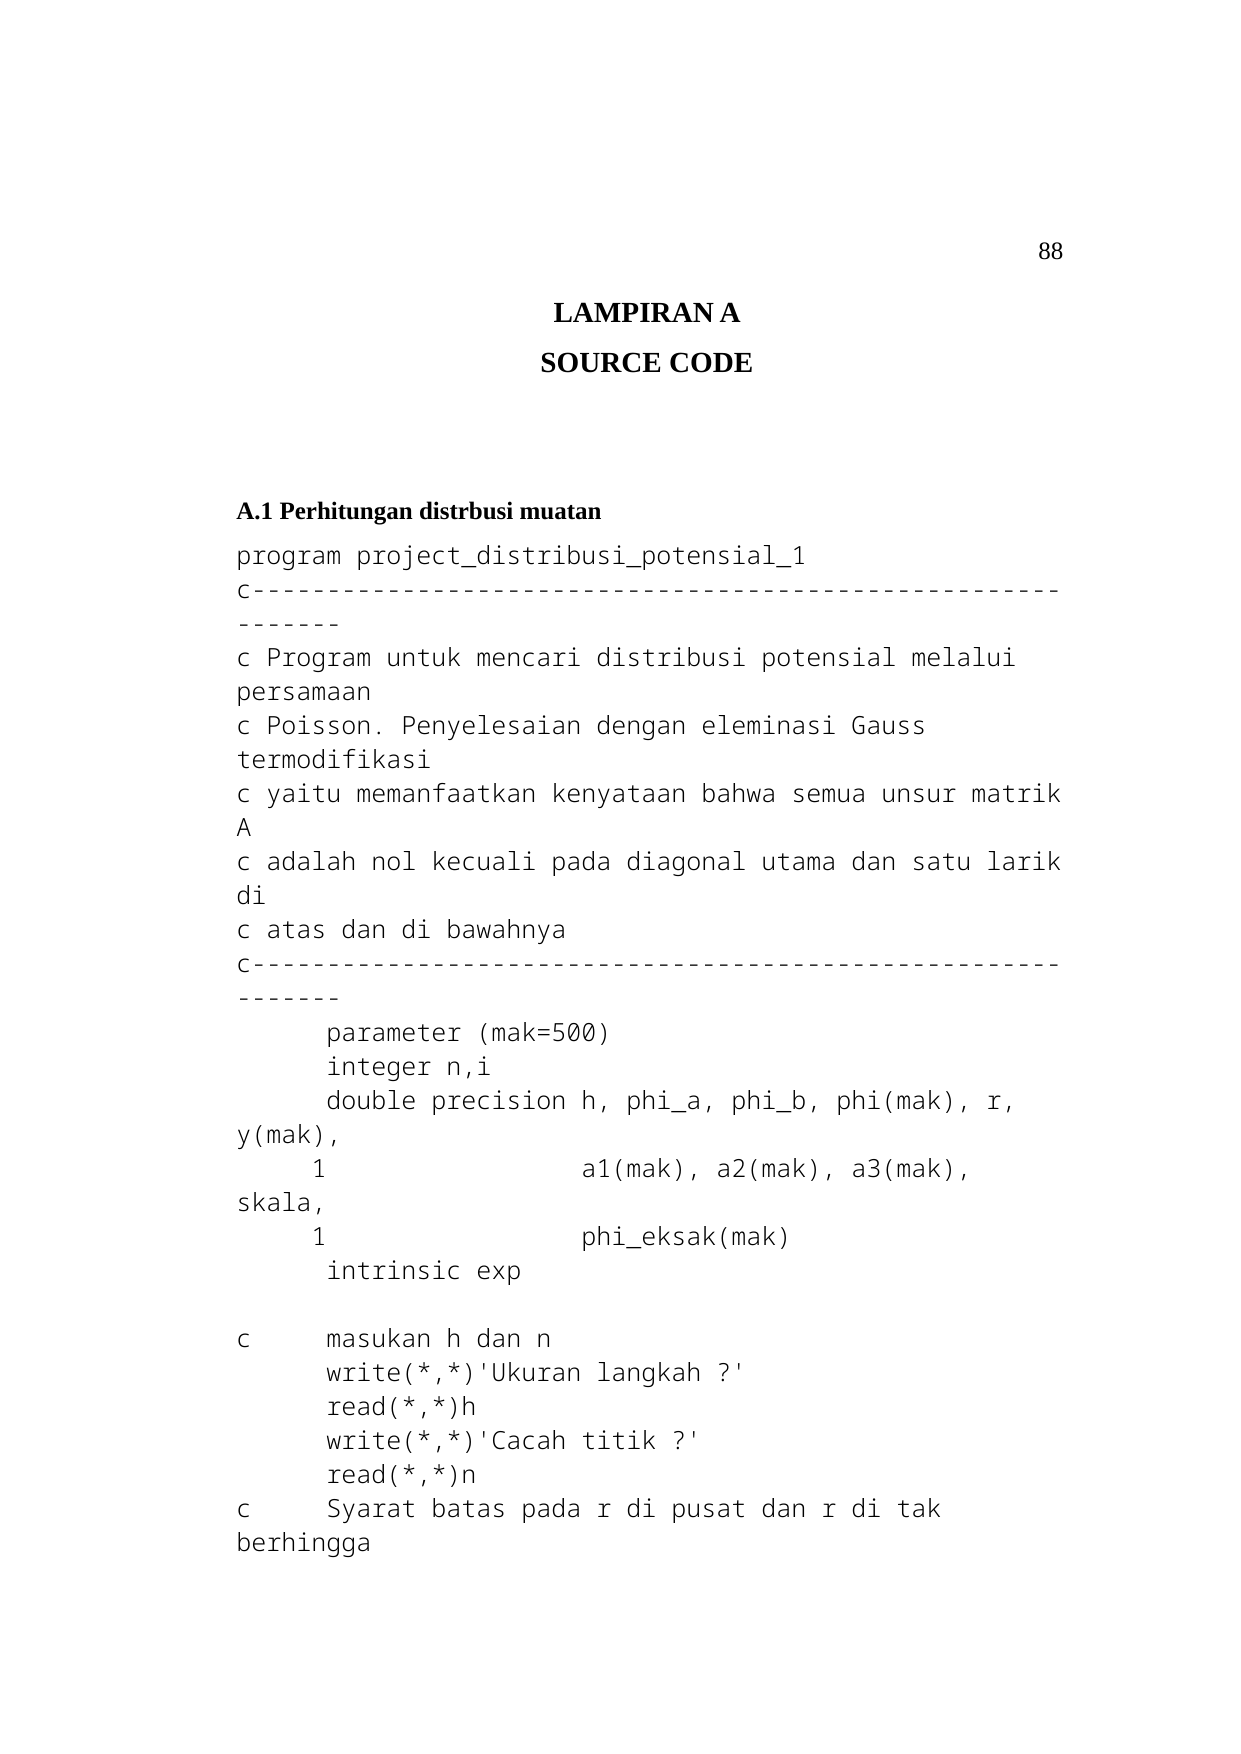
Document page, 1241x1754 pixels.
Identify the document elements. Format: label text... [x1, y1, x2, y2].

text c adalah nol kecuali pada diagonal utama dan satu larik di [236, 844, 1063, 912]
subtitle Source code [230, 295, 1063, 379]
text c------------------------------------------------------------- [236, 946, 1063, 1014]
text write(*,*)'Ukuran langkah ?' [236, 1355, 1063, 1389]
text write(*,*)'Cacah titik ?' [236, 1423, 1063, 1457]
text intrinsic exp [236, 1253, 1063, 1287]
text read(*,*)n [236, 1457, 1063, 1491]
text read(*,*)h [236, 1389, 1063, 1423]
text c Poisson. Penyelesaian dengan eleminasi Gauss termodifikasi [236, 708, 1063, 776]
text parameter (mak=500) [236, 1014, 1063, 1048]
text c Program untuk mencari distribusi potensial melalui persamaan [236, 639, 1063, 708]
text program project_distribusi_potensial_1 [236, 537, 1063, 571]
text 1 a1(mak), a2(mak), a3(mak), skala, [236, 1150, 1063, 1218]
text c atas dan di bawahnya [236, 912, 1063, 946]
text double precision h, phi_a, phi_b, phi(mak), r, y(mak), [236, 1082, 1063, 1150]
text c Syarat batas pada r di pusat dan r di tak berhingga [236, 1491, 1063, 1559]
text integer n,i [236, 1048, 1063, 1082]
subtitle Perhitungan distrbusi muatan [236, 496, 1063, 525]
text c masukan h dan n [236, 1321, 1063, 1355]
text 1 phi_eksak(mak) [236, 1218, 1063, 1253]
text c yaitu memanfaatkan kenyataan bahwa semua unsur matrik A [236, 776, 1063, 844]
text c------------------------------------------------------------- [236, 571, 1063, 639]
